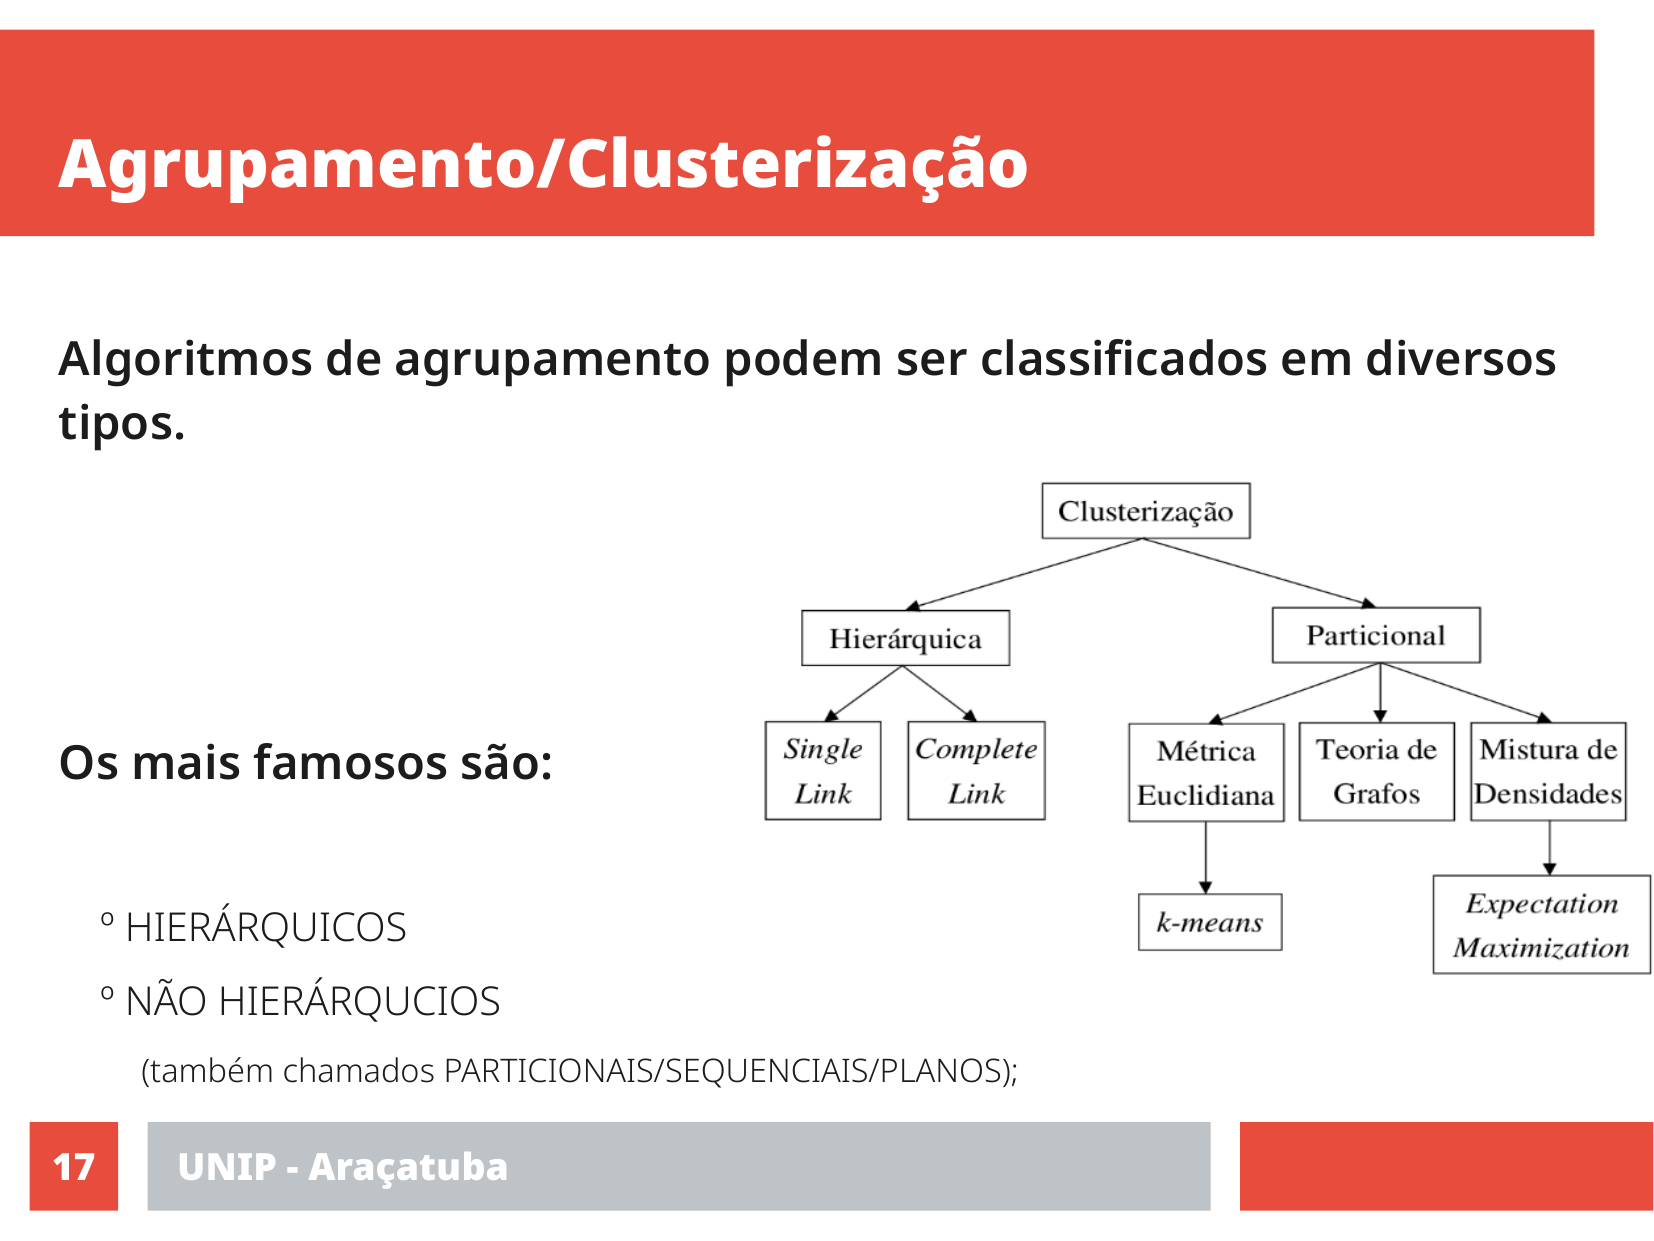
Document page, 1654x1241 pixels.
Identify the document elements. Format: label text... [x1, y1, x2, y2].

title Agrupamento/Clusterização [59, 59, 1595, 207]
list Algoritmos de agrupamento podem ser classificados em diversos tipos. Os mais famosos são: º HIERÁRQUICOS º NÃO HIERÁRQUCIOS (também chamados PARTICIONAIS/SEQUENCIAIS/PLANOS); [59, 324, 1565, 1093]
picture [758, 476, 1654, 976]
